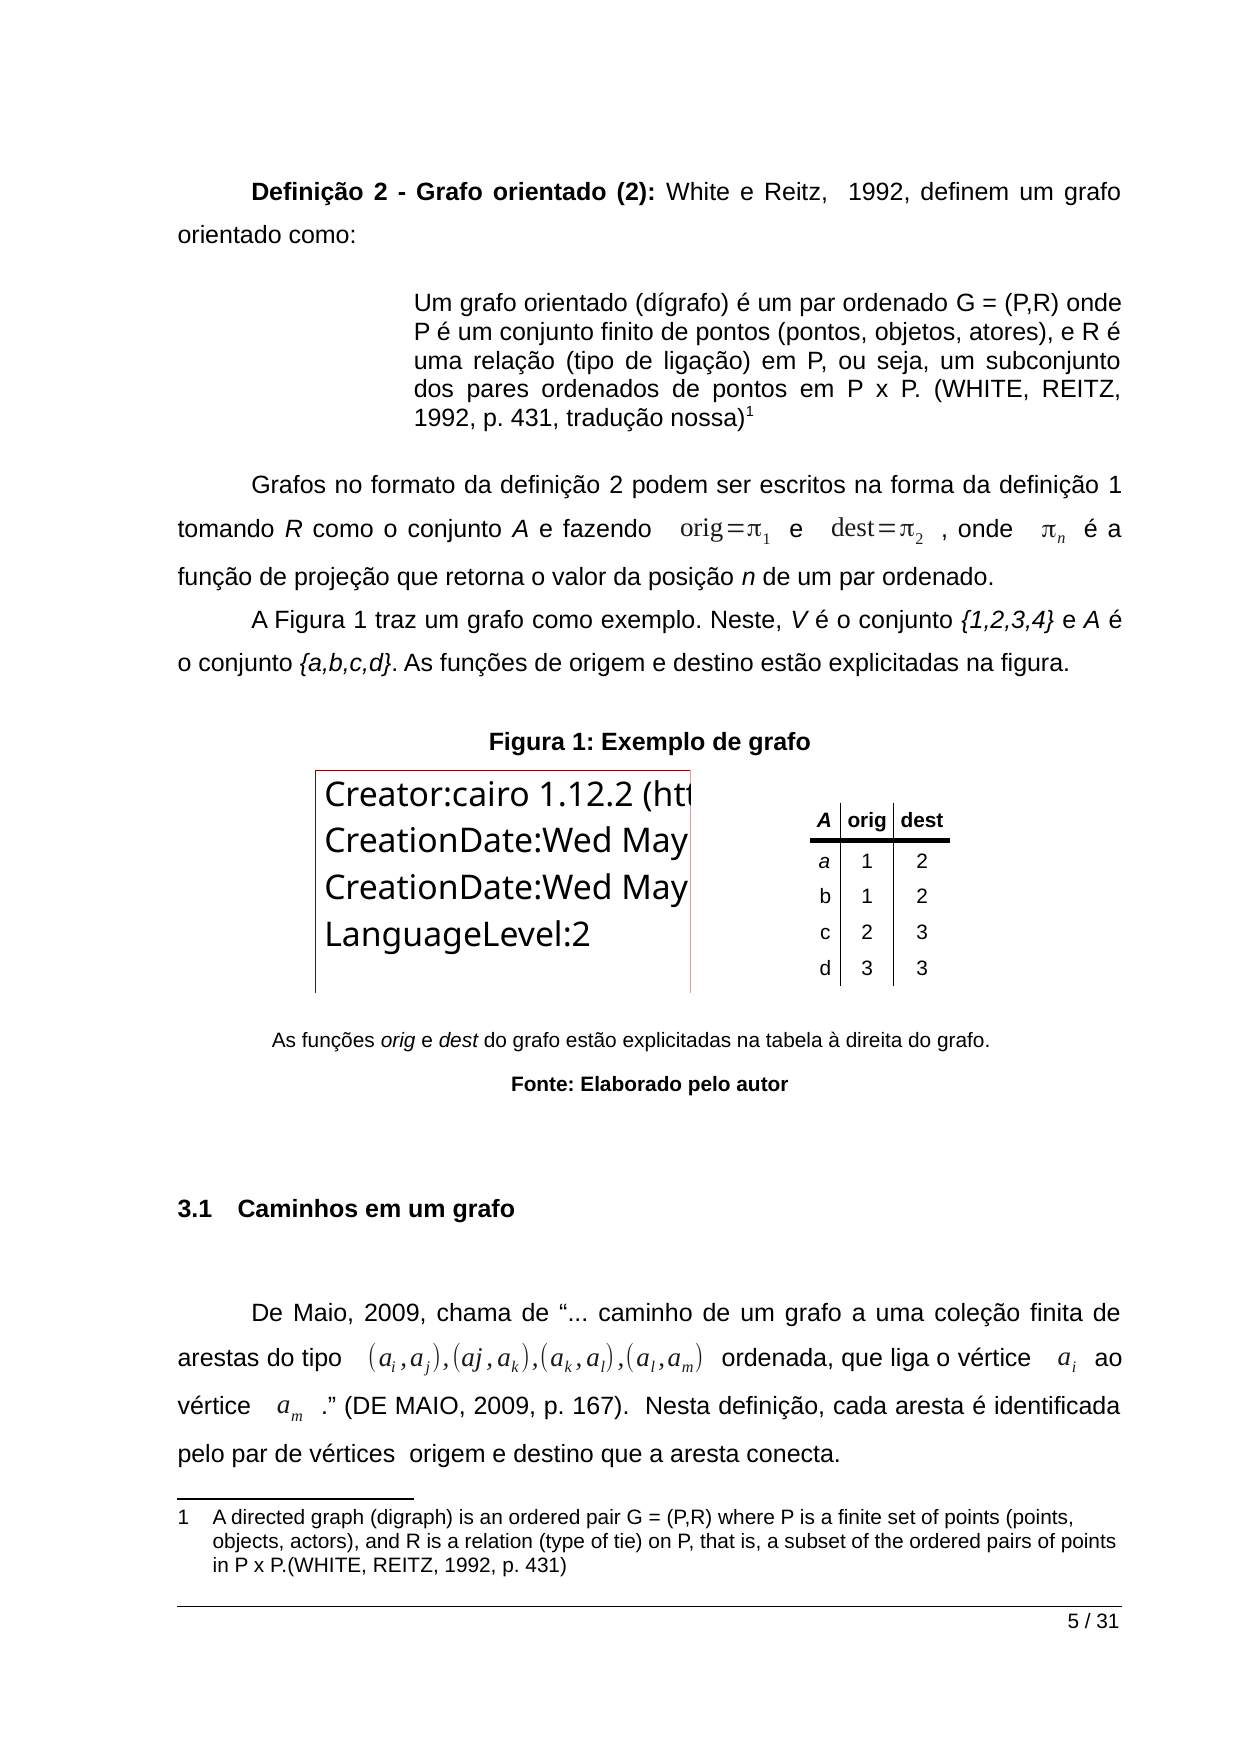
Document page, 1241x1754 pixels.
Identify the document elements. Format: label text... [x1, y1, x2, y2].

table_cell c [810, 914, 840, 950]
table_cell b [810, 878, 840, 914]
table_cell 2 [894, 843, 950, 878]
text A directed graph (digraph) is an ordered pair G = (P,R) where P is a finite set of points (points, objects, actors), and R is a relation (type of tie) on P, that is, a subset of the ordered pairs of points in P x P.(WHITE, REITZ, 1992, p. 431) [177, 1504, 1122, 1576]
subtitle Caminhos em um grafo [177, 1194, 1122, 1223]
table_header A [810, 803, 840, 838]
text Um grafo orientado (dígrafo) é um par ordenado G = (P,R) onde P é um conjunto finito de pontos (pontos, objetos, atores), e R é uma relação (tipo de ligação) em P, ou seja, um subconjunto dos pares ordenados de pontos em P x P. (WHITE, REITZ, 1992, p. 431, tradução nossa) [413, 288, 1122, 432]
table_cell 2 [894, 878, 950, 914]
table_cell 3 [894, 914, 950, 950]
text Definição 2 - Grafo orientado (2): White e Reitz, 1992, definem um grafo orientado como: [177, 177, 1122, 249]
table_cell 2 [841, 914, 893, 950]
table_cell a [810, 843, 840, 878]
table_header [272, 768, 732, 1017]
table_cell d [810, 950, 840, 986]
text Fonte: Elaborado pelo autor [272, 1072, 1027, 1096]
text Grafos no formato da definição 2 podem ser escritos na forma da definição 1 tomando R como o conjunto A e fazendo e , onde é a função de projeção que retorna o valor da posição n de um par ordenado. [177, 470, 1122, 590]
table_cell 1 [841, 843, 893, 878]
text Figura 1: Exemplo de grafo [272, 727, 1027, 755]
text A Figura 1 traz um grafo como exemplo. Neste, V é o conjunto {1,2,3,4} e A é o conjunto {a,b,c,d}. As funções de origem e destino estão explicitadas na figura. [177, 604, 1122, 676]
table_header dest [894, 803, 950, 838]
table_cell 3 [894, 950, 950, 986]
table_header orig [841, 803, 893, 838]
text De Maio, 2009, chama de “... caminho de um grafo a uma coleção finita de arestas do tipo ordenada, que liga o vértice ao vértice .” (DE MAIO, 2009, p. 167). Nesta definição, cada aresta é identificada pelo par de vértices origem e destino que a aresta conecta. [177, 1298, 1122, 1467]
table_cell 3 [841, 950, 893, 986]
text As funções orig e dest do grafo estão explicitadas na tabela à direita do grafo. [272, 1027, 1027, 1051]
table_cell 1 [841, 878, 893, 914]
table_header [732, 768, 1027, 1017]
